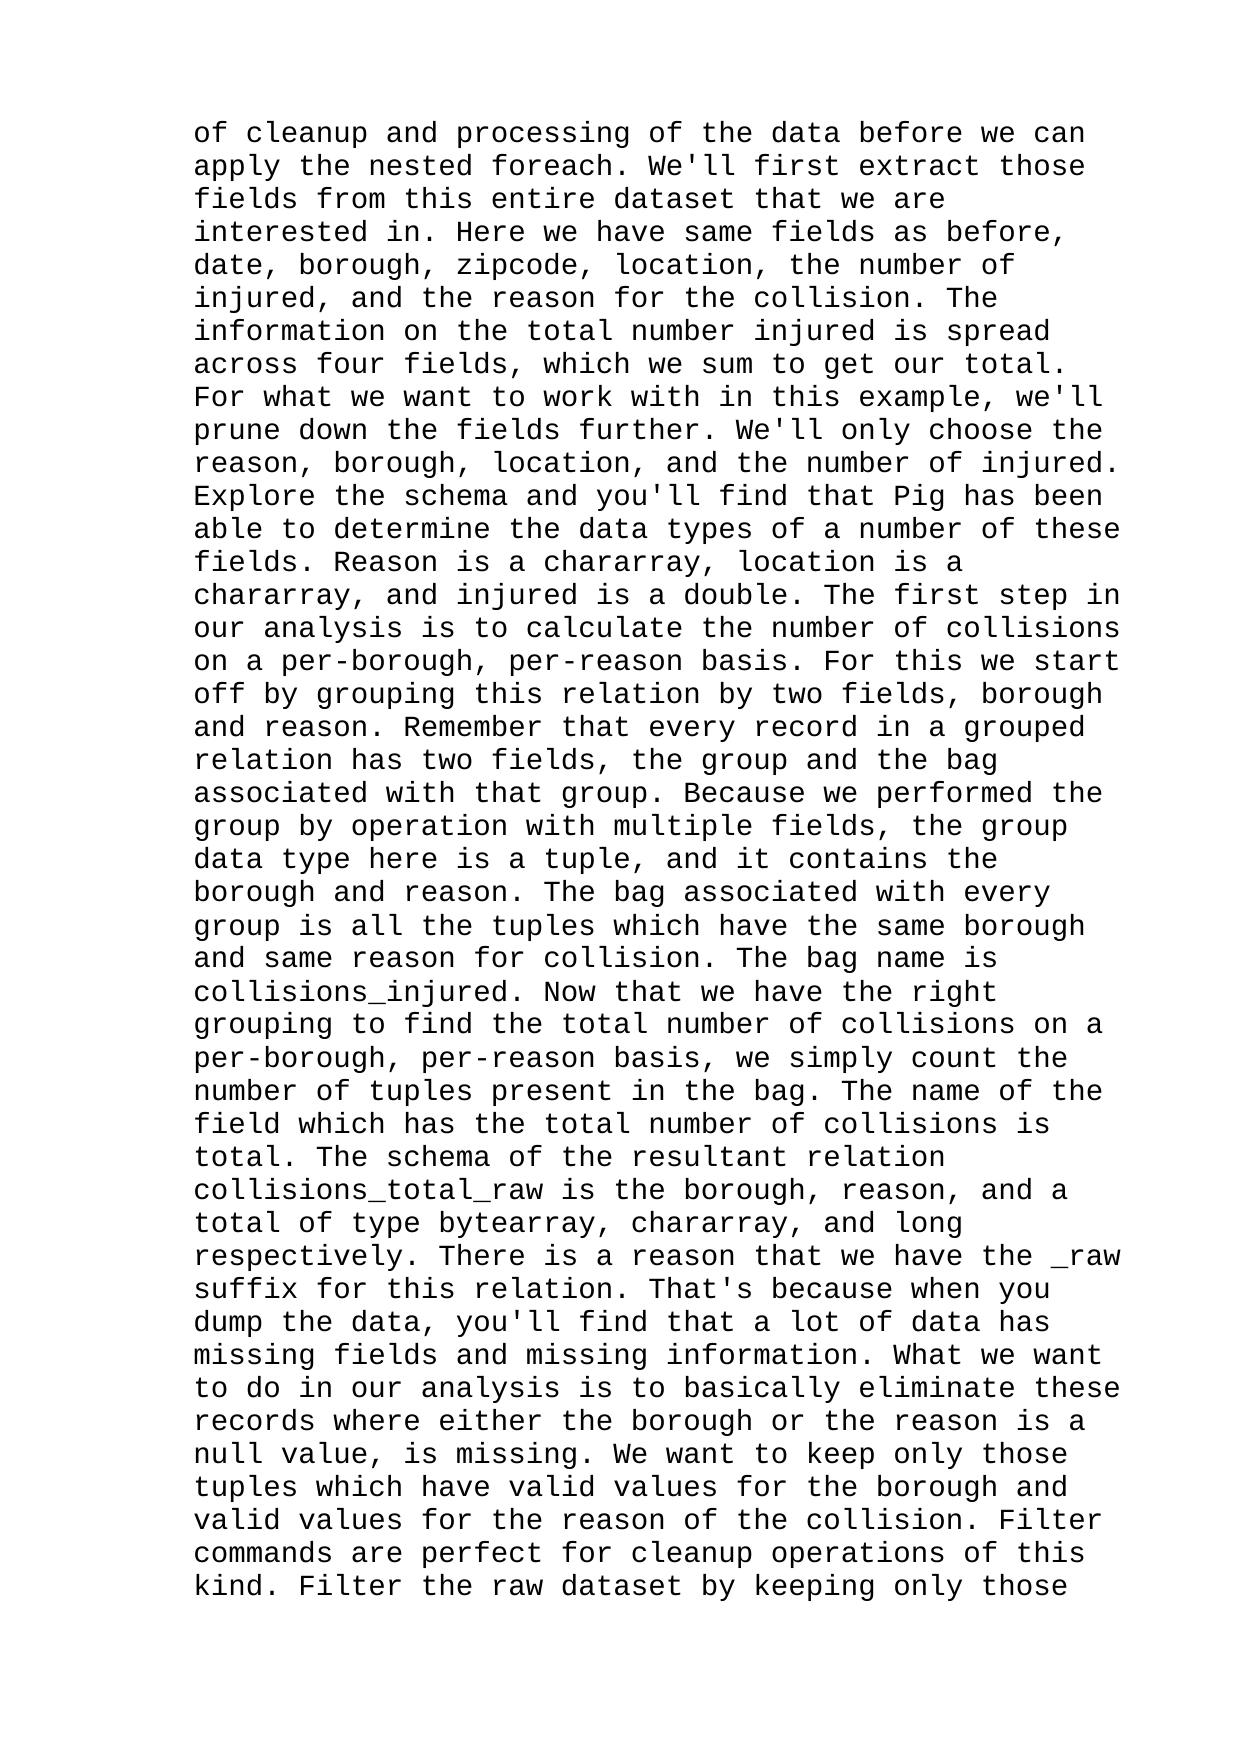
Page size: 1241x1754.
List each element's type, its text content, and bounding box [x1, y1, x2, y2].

list of cleanup and processing of the data before we can apply the nested foreach. We'll first extract those fields from this entire dataset that we are interested in. Here we have same fields as before, date, borough, zipcode, location, the number of injured, and the reason for the collision. The information on the total number injured is spread across four fields, which we sum to get our total. For what we want to work with in this example, we'll prune down the fields further. We'll only choose the reason, borough, location, and the number of injured. Explore the schema and you'll find that Pig has been able to determine the data types of a number of these fields. Reason is a chararray, location is a chararray, and injured is a double. The first step in our analysis is to calculate the number of collisions on a per-borough, per-reason basis. For this we start off by grouping this relation by two fields, borough and reason. Remember that every record in a grouped relation has two fields, the group and the bag associated with that group. Because we performed the group by operation with multiple fields, the group data type here is a tuple, and it contains the borough and reason. The bag associated with every group is all the tuples which have the same borough and same reason for collision. The bag name is collisions_injured. Now that we have the right grouping to find the total number of collisions on a per-borough, per-reason basis, we simply count the number of tuples present in the bag. The name of the field which has the total number of collisions is total. The schema of the resultant relation collisions_total_raw is the borough, reason, and a total of type bytearray, chararray, and long respectively. There is a reason that we have the _raw suffix for this relation. That's because when you dump the data, you'll find that a lot of data has missing fields and missing information. What we want to do in our analysis is to basically eliminate these records where either the borough or the reason is a null value, is missing. We want to keep only those tuples which have valid values for the borough and valid values for the reason of the collision. Filter commands are perfect for cleanup operations of this kind. Filter the raw dataset by keeping only those [156, 118, 1122, 1604]
